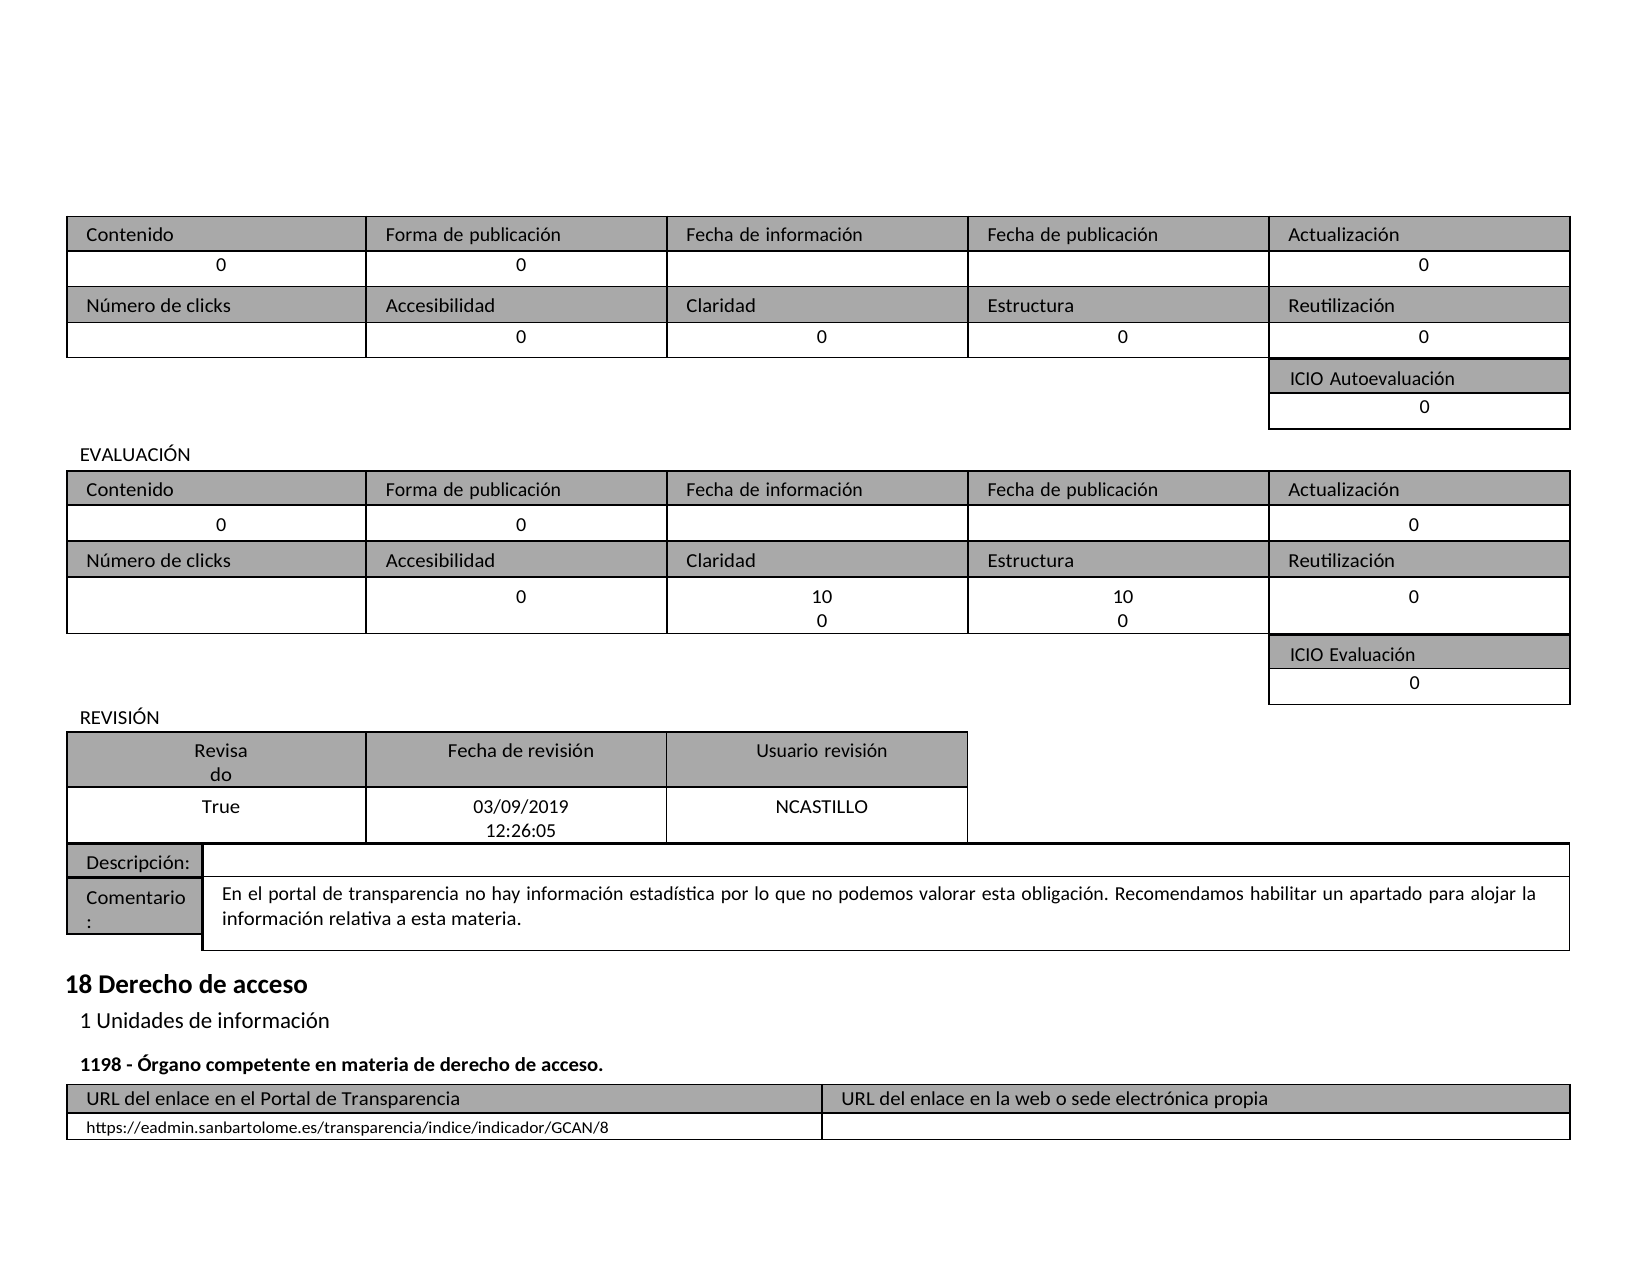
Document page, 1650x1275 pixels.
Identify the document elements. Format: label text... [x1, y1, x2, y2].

table_cell [68, 323, 365, 357]
table_cell [668, 506, 967, 540]
table_cell [204, 845, 1569, 876]
table_cell 0 [367, 506, 666, 540]
table_cell ICIO Evaluación [1270, 636, 1569, 668]
table_cell [68, 578, 365, 633]
table_cell [969, 506, 1268, 540]
table_cell [67, 634, 1268, 704]
table_header [968, 731, 1569, 842]
table_cell 0 [68, 252, 365, 286]
table_cell 0 [367, 578, 666, 633]
table_cell Reutilización [1270, 287, 1569, 322]
table_header Fecha de publicación [969, 472, 1268, 504]
table_cell Número de clicks [68, 287, 365, 322]
table_cell Claridad [668, 287, 967, 322]
table_header Forma de publicación [367, 472, 666, 504]
table_cell Estructura [969, 542, 1268, 576]
table_cell 0 [68, 506, 365, 540]
table_header Revisado [68, 733, 365, 786]
text 1198 - Órgano competente en materia de derecho de acceso. [79, 1052, 1594, 1076]
table_cell 0 [1270, 323, 1569, 357]
table_cell 0 [1270, 394, 1569, 428]
table_cell 100 [969, 578, 1268, 633]
table_header Contenido [68, 472, 365, 504]
text EVALUACIÓN [79, 442, 1594, 467]
table_cell https://eadmin.sanbartolome.es/transparencia/indice/indicador/GCAN/8 [68, 1114, 821, 1139]
table_cell 100 [668, 578, 967, 633]
table_cell Reutilización [1270, 542, 1569, 576]
table_header Fecha de información [668, 472, 967, 504]
table_header Actualización [1270, 472, 1569, 504]
table_cell Descripción: [68, 845, 201, 876]
table_cell 0 [1270, 578, 1569, 633]
table_header Actualización [1270, 217, 1569, 250]
table_cell [823, 1114, 1569, 1139]
table_cell 0 [367, 252, 666, 286]
table_cell 0 [1270, 252, 1569, 286]
table_header Fecha de revisión [367, 733, 666, 786]
table_cell NCASTILLO [667, 788, 967, 842]
table_header Fecha de información [668, 217, 967, 250]
table_header URL del enlace en el Portal de Transparencia [68, 1085, 821, 1112]
table_cell ICIO Autoevaluación [1270, 360, 1569, 392]
table_cell 0 [969, 323, 1268, 357]
table_cell Comentario: [68, 879, 201, 933]
table_cell 0 [668, 323, 967, 357]
table_cell Accesibilidad [367, 542, 666, 576]
subtitle 18 Derecho de acceso [64, 968, 1594, 1001]
table_cell En el portal de transparencia no hay información estadística por lo que no podemos valorar esta obligación. Recomendamos habilitar un apartado para alojar la información relativa a esta materia. [204, 877, 1569, 950]
table_cell Claridad [668, 542, 967, 576]
table_header URL del enlace en la web o sede electrónica propia [823, 1085, 1569, 1112]
table_header Usuario revisión [667, 733, 967, 786]
table_cell Estructura [969, 287, 1268, 322]
subtitle Unidades de información [79, 1006, 1594, 1034]
table_cell [668, 252, 967, 286]
text REVISIÓN [79, 705, 1594, 729]
table_header Contenido [68, 217, 365, 250]
table_cell 0 [367, 323, 666, 357]
table_cell 0 [1270, 669, 1569, 704]
table_header Fecha de publicación [969, 217, 1268, 250]
table_cell [67, 358, 1268, 428]
table_cell 03/09/2019 12:26:05 [367, 788, 666, 842]
table_header Forma de publicación [367, 217, 666, 250]
table_cell 0 [1270, 506, 1569, 540]
table_cell Accesibilidad [367, 287, 666, 322]
table_cell True [68, 788, 365, 842]
table_cell [67, 935, 201, 950]
table_cell [969, 252, 1268, 286]
table_cell Número de clicks [68, 542, 365, 576]
